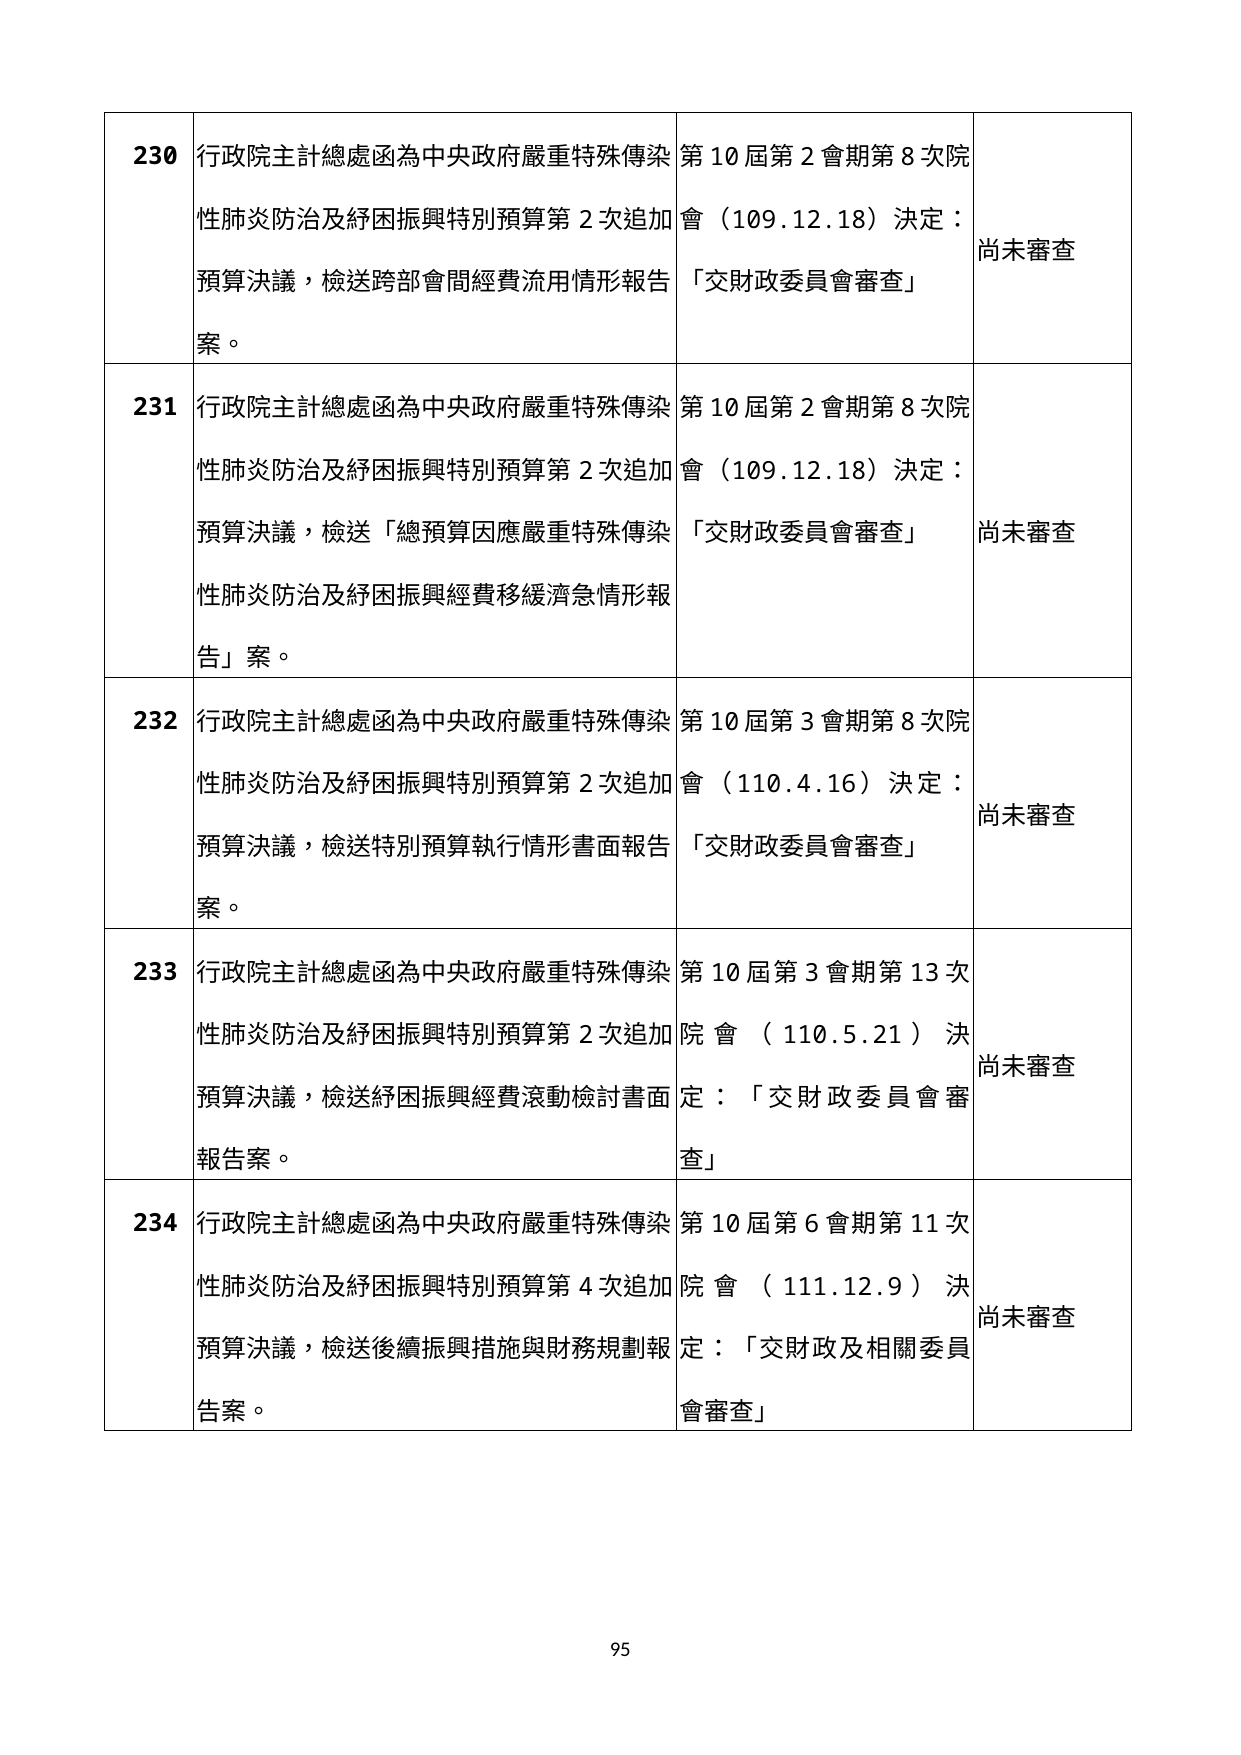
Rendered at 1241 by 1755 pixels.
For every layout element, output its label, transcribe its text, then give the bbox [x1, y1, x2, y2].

table_cell 尚未審查 [974, 364, 1131, 677]
table_cell [1132, 677, 1136, 928]
table_cell [1132, 363, 1136, 677]
table_cell 第10屆第2會期第8次院會（109.12.18）決定：「交財政委員會審查」 [677, 364, 973, 677]
table_cell 尚未審查 [974, 113, 1131, 363]
table_cell [105, 113, 193, 363]
table_cell [1132, 112, 1136, 363]
table_cell 行政院主計總處函為中央政府嚴重特殊傳染性肺炎防治及紓困振興特別預算第2次追加預算決議，檢送特別預算執行情形書面報告案。 [194, 678, 676, 928]
table_cell [105, 364, 193, 677]
table_cell [1132, 1179, 1136, 1430]
table_cell [105, 1180, 193, 1430]
table_cell 行政院主計總處函為中央政府嚴重特殊傳染性肺炎防治及紓困振興特別預算第2次追加預算決議，檢送跨部會間經費流用情形報告案。 [194, 113, 676, 363]
table_cell 行政院主計總處函為中央政府嚴重特殊傳染性肺炎防治及紓困振興特別預算第4次追加預算決議，檢送後續振興措施與財務規劃報告案。 [194, 1180, 676, 1430]
table_cell 第10屆第3會期第13次院會（110.5.21）決定：「交財政委員會審查」 [677, 929, 973, 1179]
table_cell 尚未審查 [974, 929, 1131, 1179]
table_cell [105, 929, 193, 1179]
table_cell 行政院主計總處函為中央政府嚴重特殊傳染性肺炎防治及紓困振興特別預算第2次追加預算決議，檢送紓困振興經費滾動檢討書面報告案。 [194, 929, 676, 1179]
table_cell 第10屆第2會期第8次院會（109.12.18）決定：「交財政委員會審查」 [677, 113, 973, 363]
table_cell 第10屆第6會期第11次院會（111.12.9）決定：「交財政及相關委員會審查」 [677, 1180, 973, 1430]
table_cell 尚未審查 [974, 678, 1131, 928]
table_cell 第10屆第3會期第8次院會（110.4.16）決定：「交財政委員會審查」 [677, 678, 973, 928]
table_cell 行政院主計總處函為中央政府嚴重特殊傳染性肺炎防治及紓困振興特別預算第2次追加預算決議，檢送「總預算因應嚴重特殊傳染性肺炎防治及紓困振興經費移緩濟急情形報告」案。 [194, 364, 676, 677]
table_cell [1132, 928, 1136, 1179]
table_cell [105, 678, 193, 928]
table_cell 尚未審查 [974, 1180, 1131, 1430]
